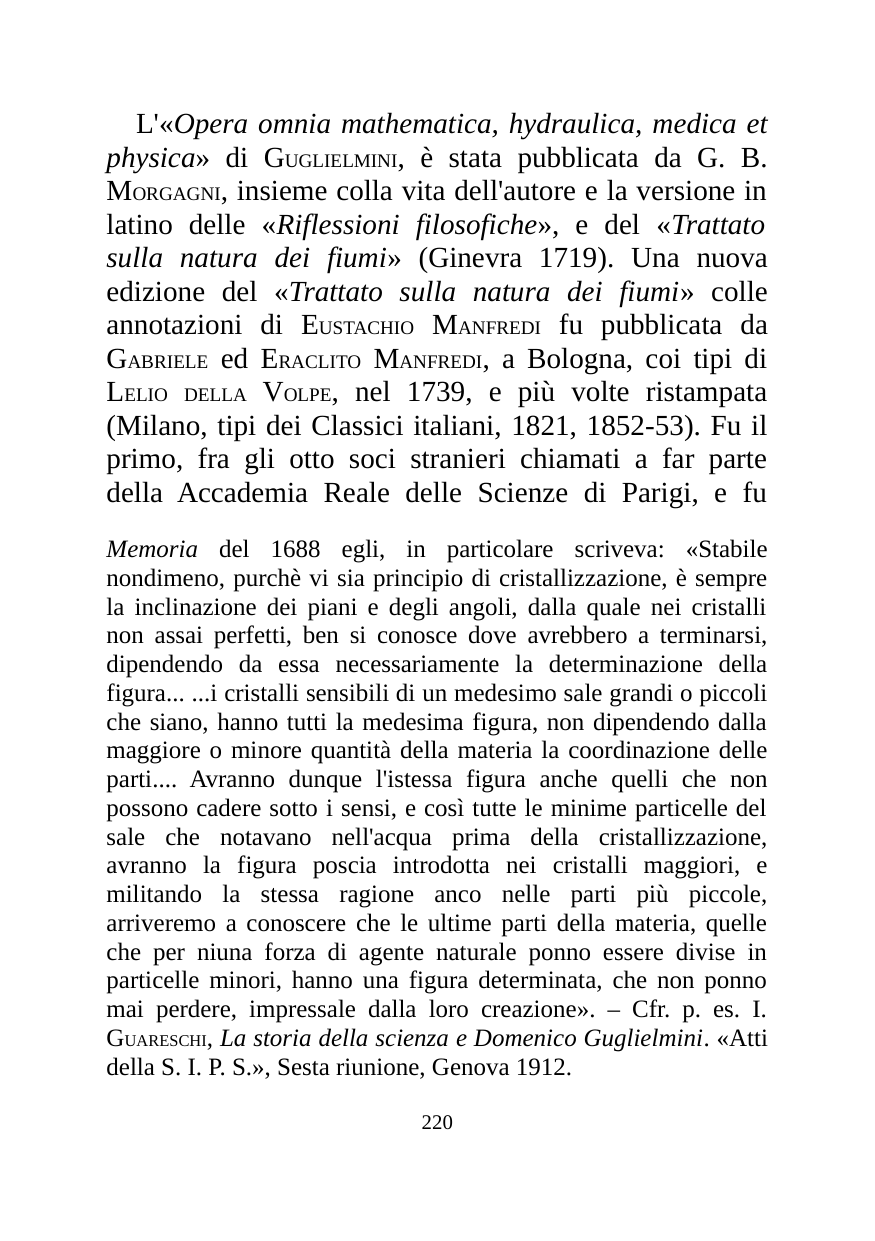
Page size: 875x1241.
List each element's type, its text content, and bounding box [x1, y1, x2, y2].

text L'«Opera omnia mathematica, hydraulica, medica et physica» di Guglielmini, è stata pubblicata da G. B. Morgagni, insieme colla vita dell'autore e la versione in latino delle «Riflessioni filosofiche», e del «Trattato sulla natura dei fiumi» (Ginevra 1719). Una nuova edizione del «Trattato sulla natura dei fiumi» colle annotazioni di Eustachio Manfredi fu pubblicata da Gabriele ed Eraclito Manfredi, a Bologna, coi tipi di Lelio della Volpe, nel 1739, e più volte ristampata (Milano, tipi dei Classici italiani, 1821, 1852-53). Fu il primo, fra gli otto soci stranieri chiamati a far parte della Accademia Reale delle Scienze di Parigi, e fu [106, 106, 768, 509]
text Memoria del 1688 egli, in particolare scriveva: «Stabile nondimeno, purchè vi sia principio di cristallizzazione, è sempre la inclinazione dei piani e degli angoli, dalla quale nei cristalli non assai perfetti, ben si conosce dove avrebbero a terminarsi, dipendendo da essa necessariamente la determinazione della figura... ...i cristalli sensibili di un medesimo sale grandi o piccoli che siano, hanno tutti la medesima figura, non dipendendo dalla maggiore o minore quantità della materia la coordinazione delle parti.... Avranno dunque l'istessa figura anche quelli che non possono cadere sotto i sensi, e così tutte le minime particelle del sale che notavano nell'acqua prima della cristallizzazione, avranno la figura poscia introdotta nei cristalli maggiori, e militando la stessa ragione anco nelle parti più piccole, arriveremo a conoscere che le ultime parti della materia, quelle che per niuna forza di agente naturale ponno essere divise in particelle minori, hanno una figura determinata, che non ponno mai perdere, impressale dalla loro creazione». – Cfr. p. es. I. Guareschi, La storia della scienza e Domenico Guglielmini. «Atti della S. I. P. S.», Sesta riunione, Genova 1912. [106, 534, 768, 1080]
